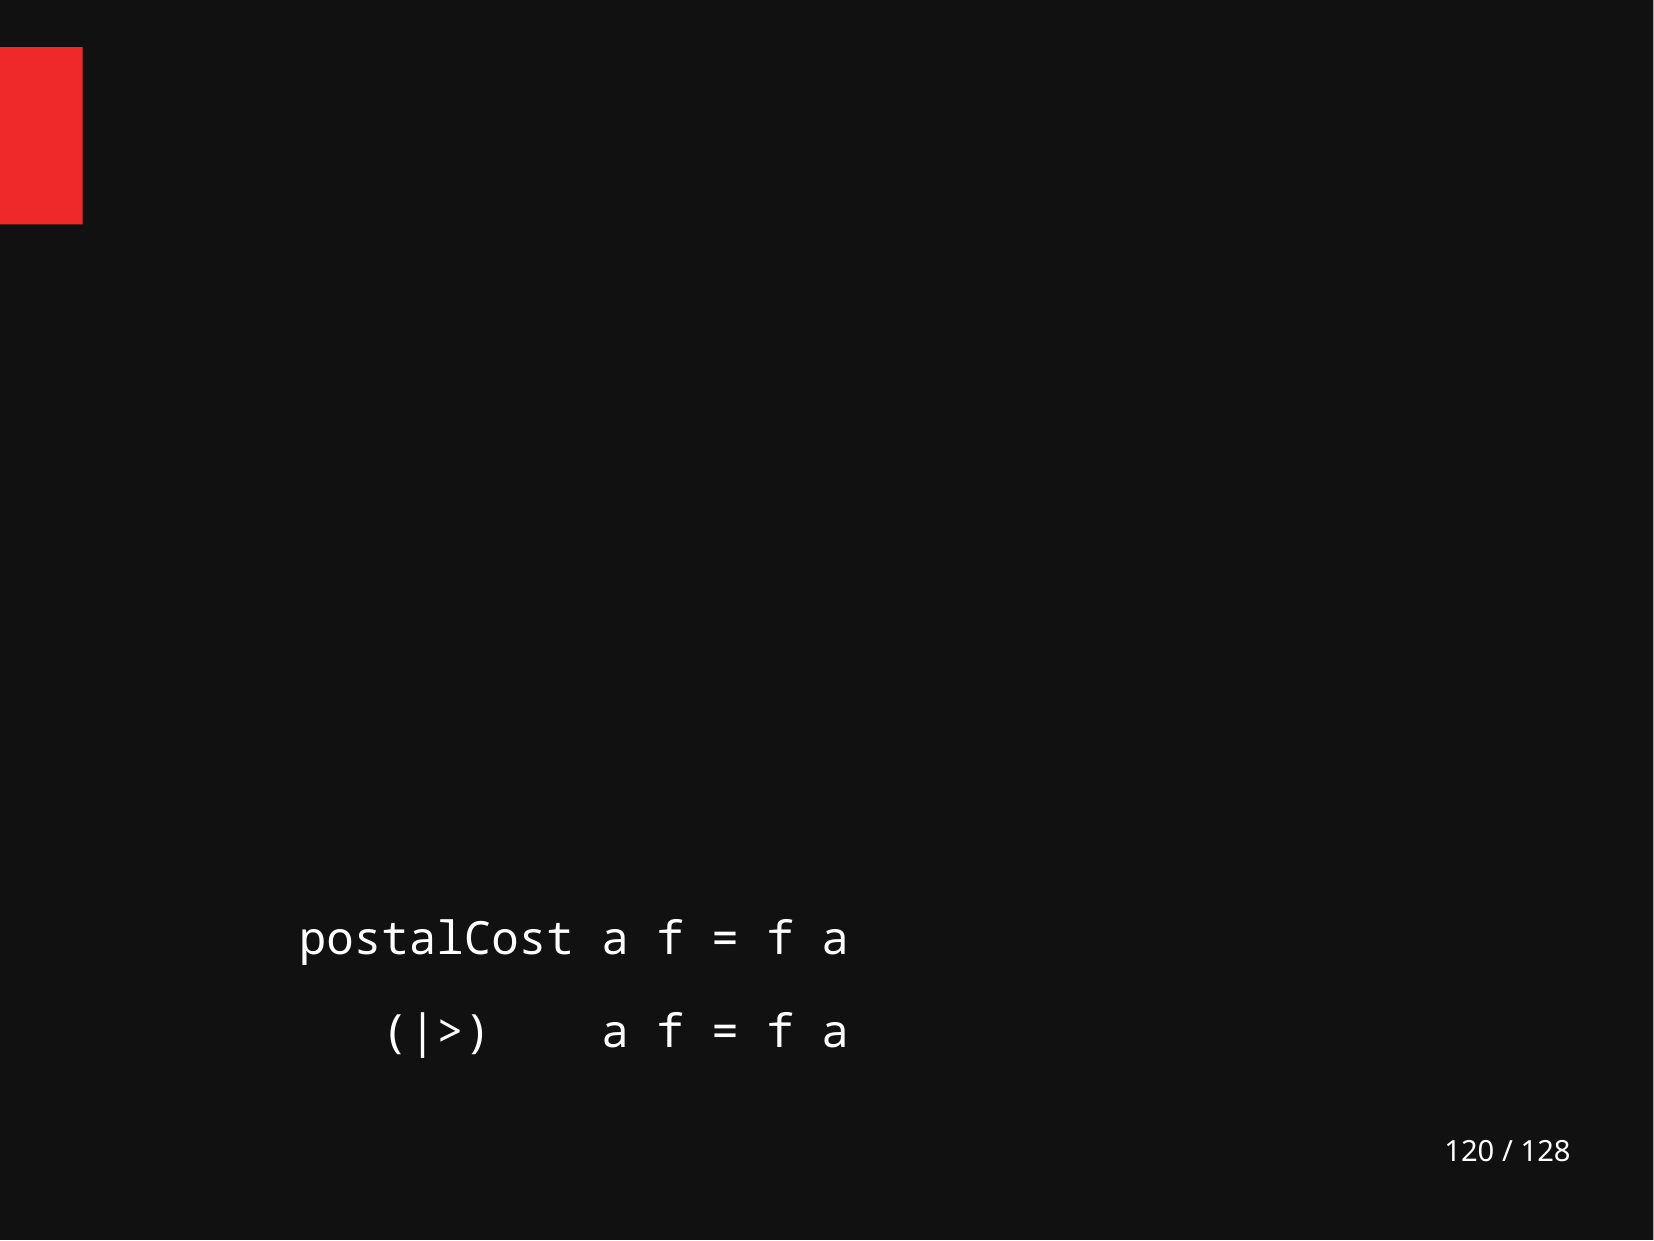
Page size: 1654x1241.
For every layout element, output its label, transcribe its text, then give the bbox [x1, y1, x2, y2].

list postalCost a f = f a (|>) a f = f a [118, 354, 1536, 1074]
